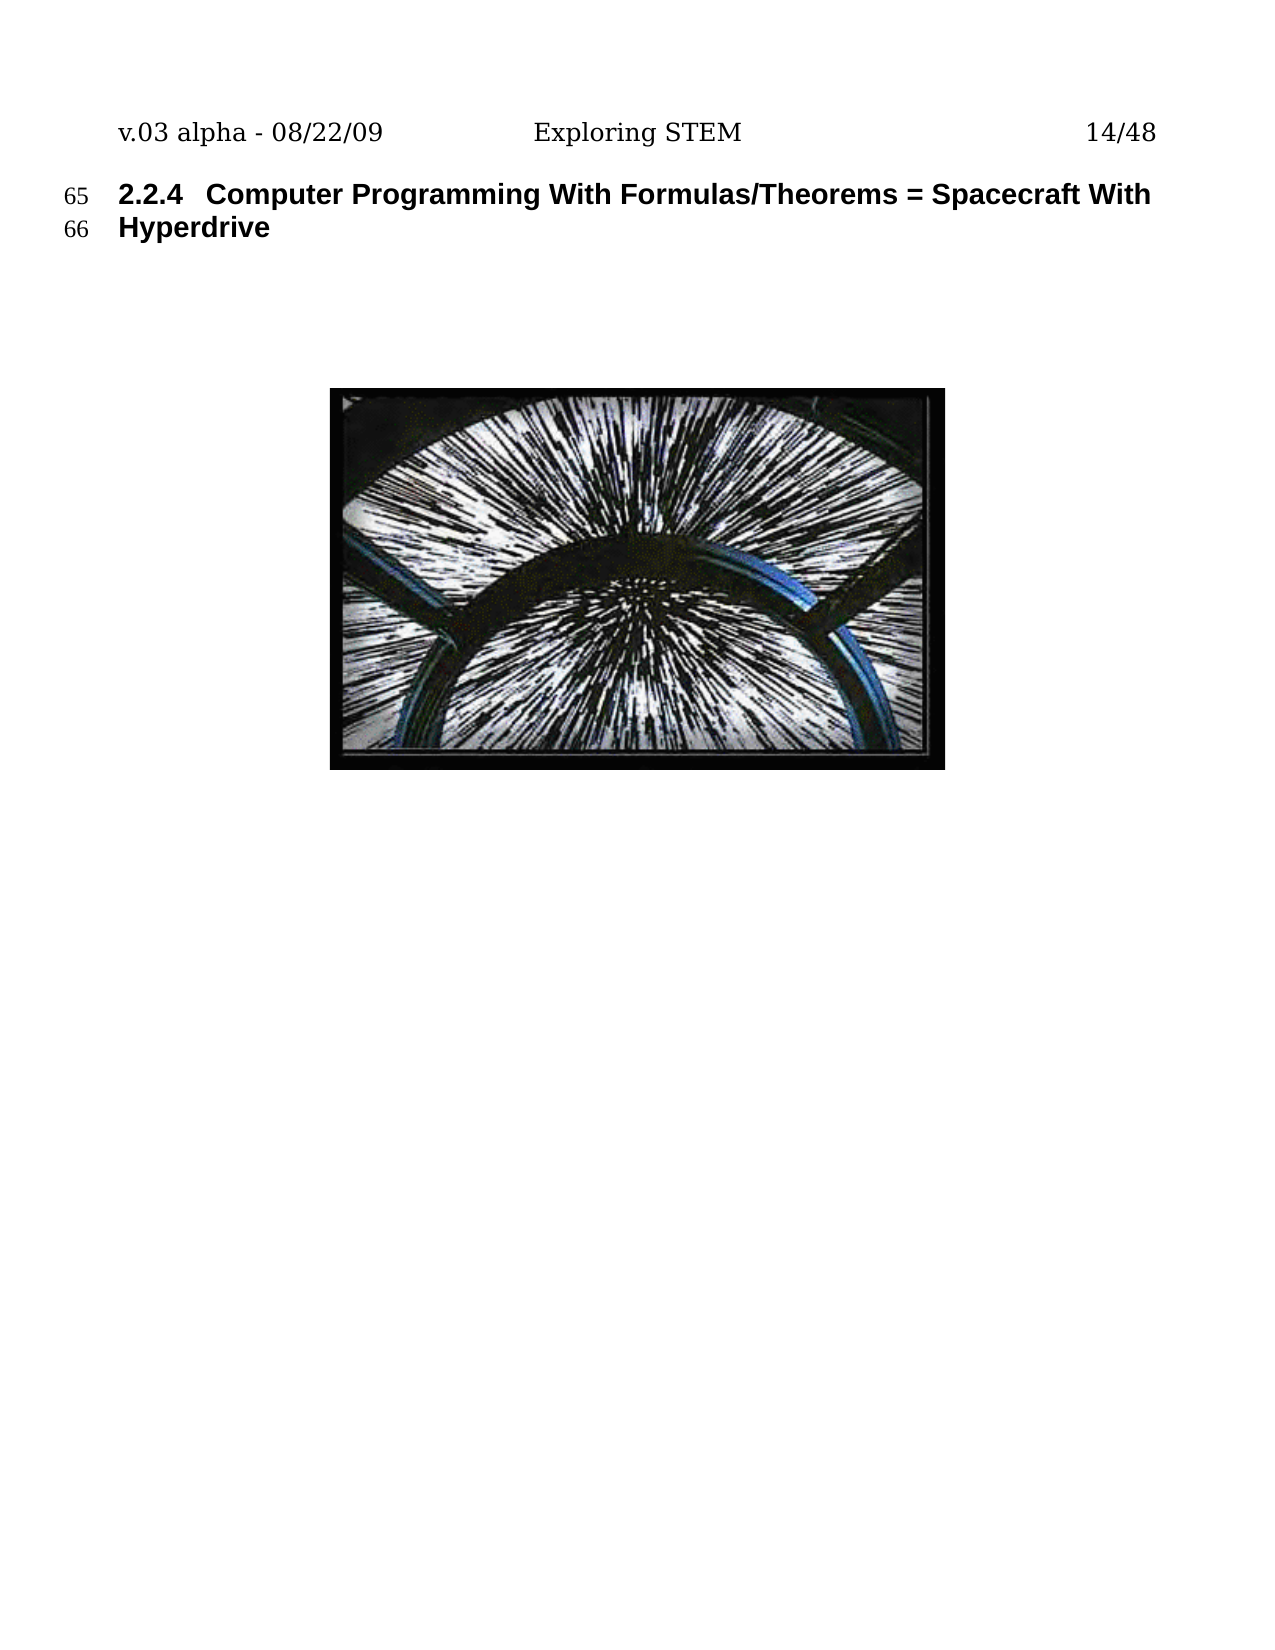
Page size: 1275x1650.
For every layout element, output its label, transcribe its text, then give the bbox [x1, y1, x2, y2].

picture [329, 388, 946, 770]
subtitle Computer Programming With Formulas/Theorems = Spacecraft With Hyperdrive [118, 177, 1157, 244]
